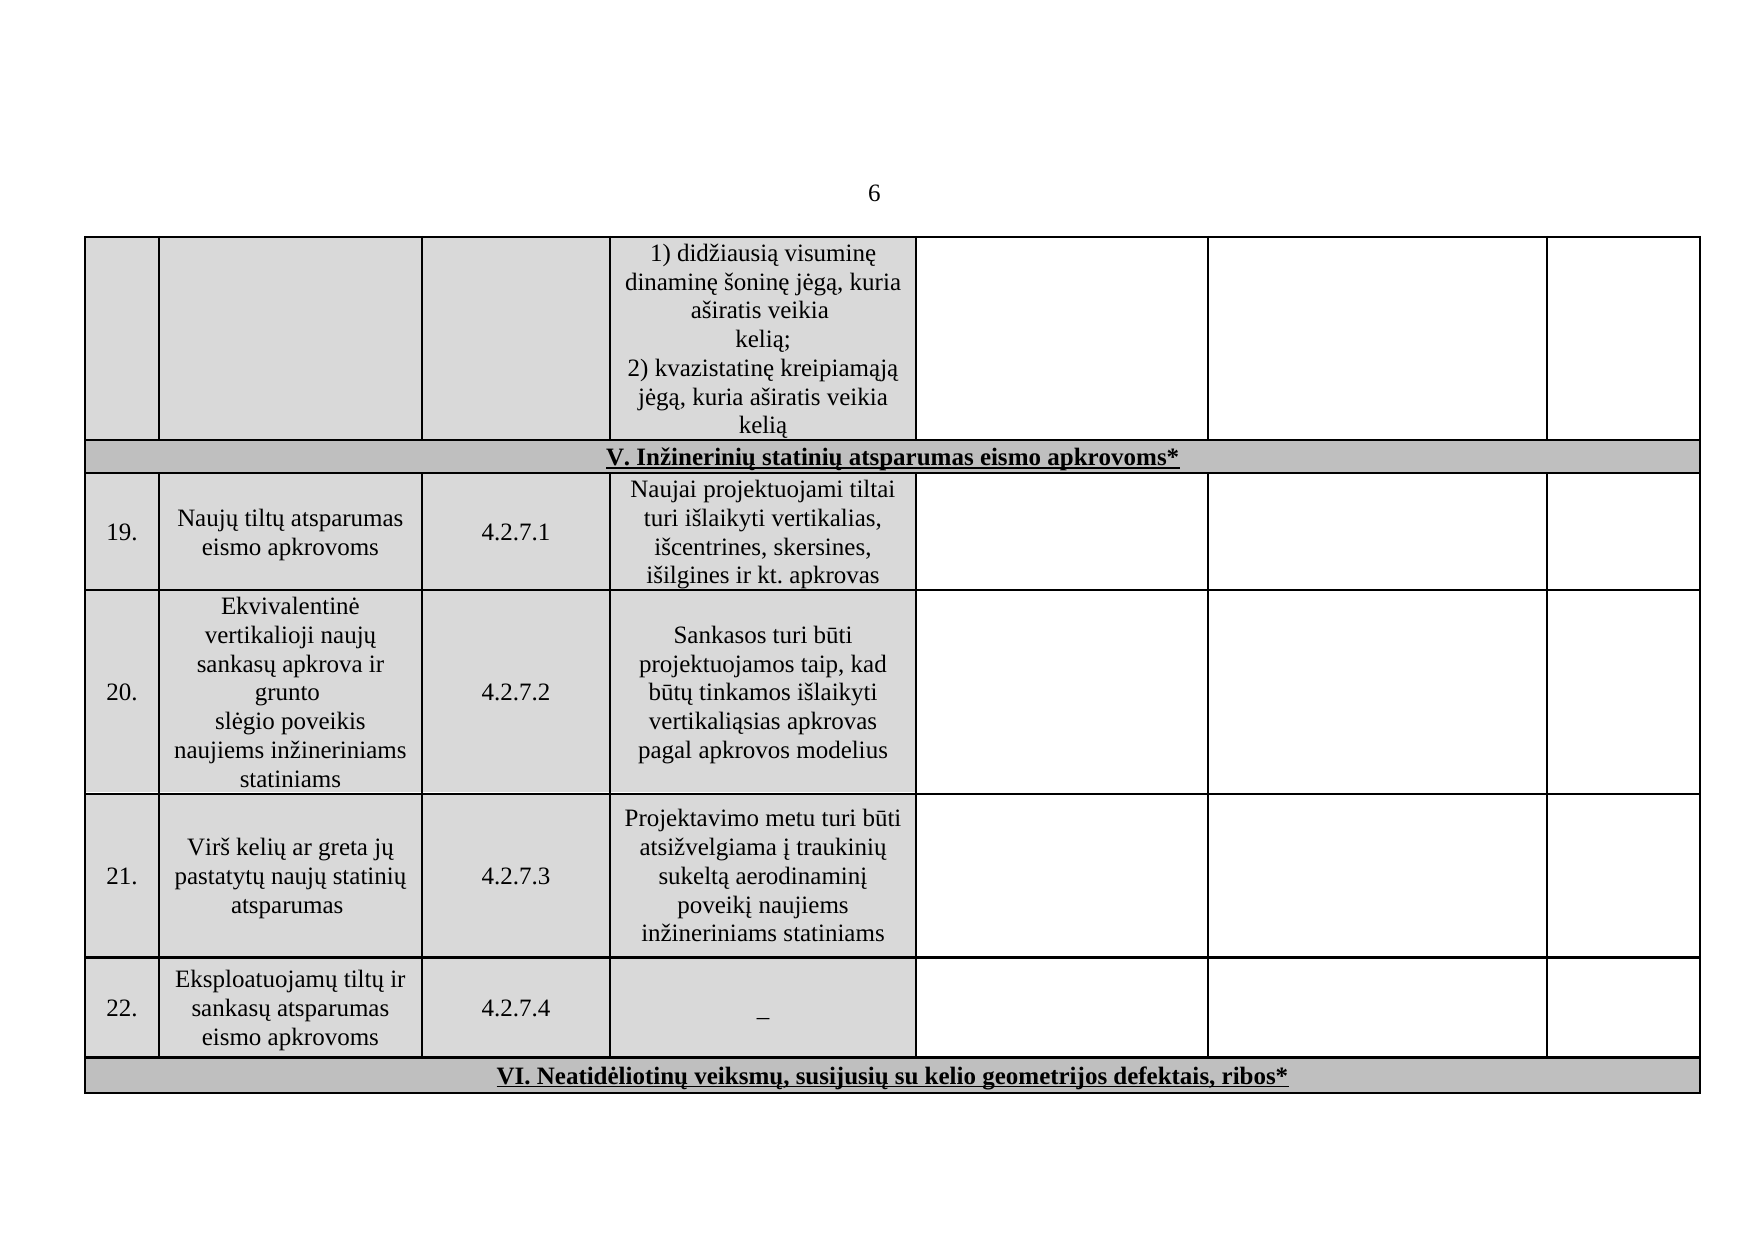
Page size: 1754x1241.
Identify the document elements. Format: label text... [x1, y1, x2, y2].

table_cell VI. Neatidėliotinų veiksmų, susijusių su kelio geometrijos defektais, ribos* [86, 1059, 1699, 1092]
table_cell [1209, 795, 1546, 956]
table_cell [1548, 474, 1699, 589]
table_cell Naujų tiltų atsparumas eismo apkrovoms [160, 474, 421, 589]
table_cell [1209, 591, 1546, 792]
table_cell _ [611, 959, 915, 1056]
table_cell 4.2.7.3 [423, 795, 609, 956]
table_cell [917, 238, 1207, 439]
table_cell [917, 959, 1207, 1056]
table_cell 20. [86, 591, 158, 792]
table_cell [917, 795, 1207, 956]
table_cell [1209, 959, 1546, 1056]
table_cell V. Inžinerinių statinių atsparumas eismo apkrovoms* [86, 441, 1699, 472]
table_cell 4.2.7.1 [423, 474, 609, 589]
table_cell Sankasos turi būti projektuojamos taip, kad būtų tinkamos išlaikyti vertikaliąsias apkrovas pagal apkrovos modelius [611, 591, 915, 792]
table_cell Projektavimo metu turi būti atsižvelgiama į traukinių sukeltą aerodinaminį poveikį naujiems inžineriniams statiniams [611, 795, 915, 956]
table_cell 4.2.7.4 [423, 959, 609, 1056]
table_cell [1548, 238, 1699, 439]
table_cell 1) didžiausią visuminę dinaminę šoninę jėgą, kuria aširatis veikia kelią; 2) kvazistatinę kreipiamąją jėgą, kuria aširatis veikia kelią [611, 238, 915, 439]
table_cell Virš kelių ar greta jų pastatytų naujų statinių atsparumas [160, 795, 421, 956]
table_cell [160, 238, 421, 439]
table_cell [917, 591, 1207, 792]
table_cell [1209, 238, 1546, 439]
table_cell Naujai projektuojami tiltai turi išlaikyti vertikalias, išcentrines, skersines, išilgines ir kt. apkrovas [611, 474, 915, 589]
table_cell Ekvivalentinė vertikalioji naujų sankasų apkrova ir grunto slėgio poveikis naujiems inžineriniams statiniams [160, 591, 421, 792]
table_cell 21. [86, 795, 158, 956]
table_cell [917, 474, 1207, 589]
table_cell [86, 238, 158, 439]
table_cell 22. [86, 959, 158, 1056]
table_cell 4.2.7.2 [423, 591, 609, 792]
table_cell [423, 238, 609, 439]
table_cell [1548, 795, 1699, 956]
table_cell [1548, 959, 1699, 1056]
table_cell [1548, 591, 1699, 792]
table_cell Eksploatuojamų tiltų ir sankasų atsparumas eismo apkrovoms [160, 959, 421, 1056]
table_cell 19. [86, 474, 158, 589]
table_cell [1209, 474, 1546, 589]
